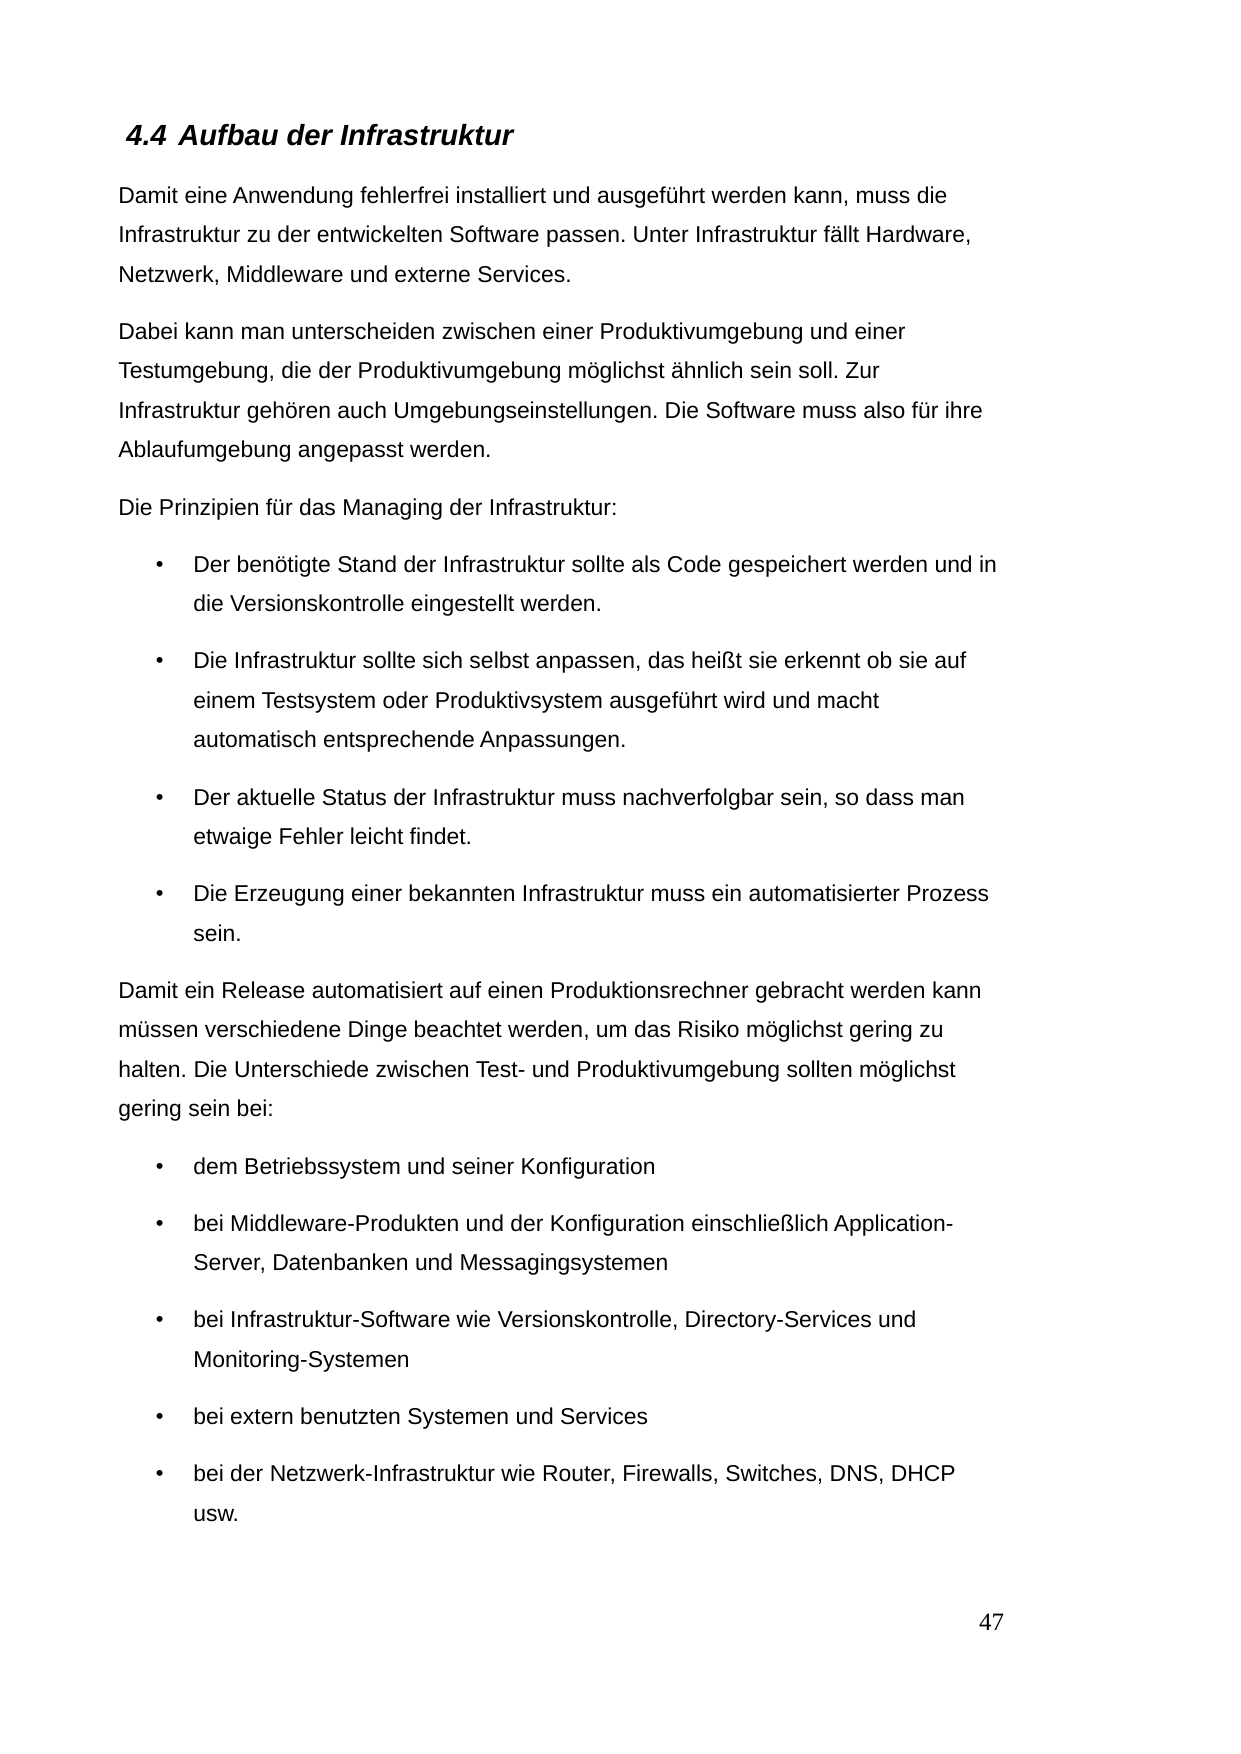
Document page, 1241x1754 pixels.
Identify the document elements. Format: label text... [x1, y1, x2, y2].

list dem Betriebssystem und seiner Konfiguration [156, 1153, 1004, 1179]
list bei Middleware-Produkten und der Konfiguration einschließlich Application-Server, Datenbanken und Messagingsystemen [156, 1210, 1004, 1276]
list Die Erzeugung einer bekannten Infrastruktur muss ein automatisierter Prozess sein. [156, 880, 1004, 946]
list bei Infrastruktur-Software wie Versionskontrolle, Directory-Services und Monitoring-Systemen [156, 1306, 1004, 1372]
list bei der Netzwerk-Infrastruktur wie Router, Firewalls, Switches, DNS, DHCP usw. [156, 1460, 1004, 1526]
text Die Prinzipien für das Managing der Infrastruktur: [118, 494, 1004, 520]
text Dabei kann man unterscheiden zwischen einer Produktivumgebung und einer Testumgebung, die der Produktivumgebung möglichst ähnlich sein soll. Zur Infrastruktur gehören auch Umgebungseinstellungen. Die Software muss also für ihre Ablaufumgebung angepasst werden. [118, 318, 1004, 463]
subtitle Aufbau der Infrastruktur [118, 118, 1004, 152]
list Die Infrastruktur sollte sich selbst anpassen, das heißt sie erkennt ob sie auf einem Testsystem oder Produktivsystem ausgeführt wird und macht automatisch entsprechende Anpassungen. [156, 647, 1004, 753]
list bei extern benutzten Systemen und Services [156, 1403, 1004, 1429]
list Der aktuelle Status der Infrastruktur muss nachverfolgbar sein, so dass man etwaige Fehler leicht findet. [156, 784, 1004, 849]
list Der benötigte Stand der Infrastruktur sollte als Code gespeichert werden und in die Versionskontrolle eingestellt werden. [156, 551, 1004, 617]
text Damit ein Release automatisiert auf einen Produktionsrechner gebracht werden kann müssen verschiedene Dinge beachtet werden, um das Risiko möglichst gering zu halten. Die Unterschiede zwischen Test- und Produktivumgebung sollten möglichst gering sein bei: [118, 977, 1004, 1122]
text Damit eine Anwendung fehlerfrei installiert und ausgeführt werden kann, muss die Infrastruktur zu der entwickelten Software passen. Unter Infrastruktur fällt Hardware, Netzwerk, Middleware und externe Services. [118, 182, 1004, 287]
